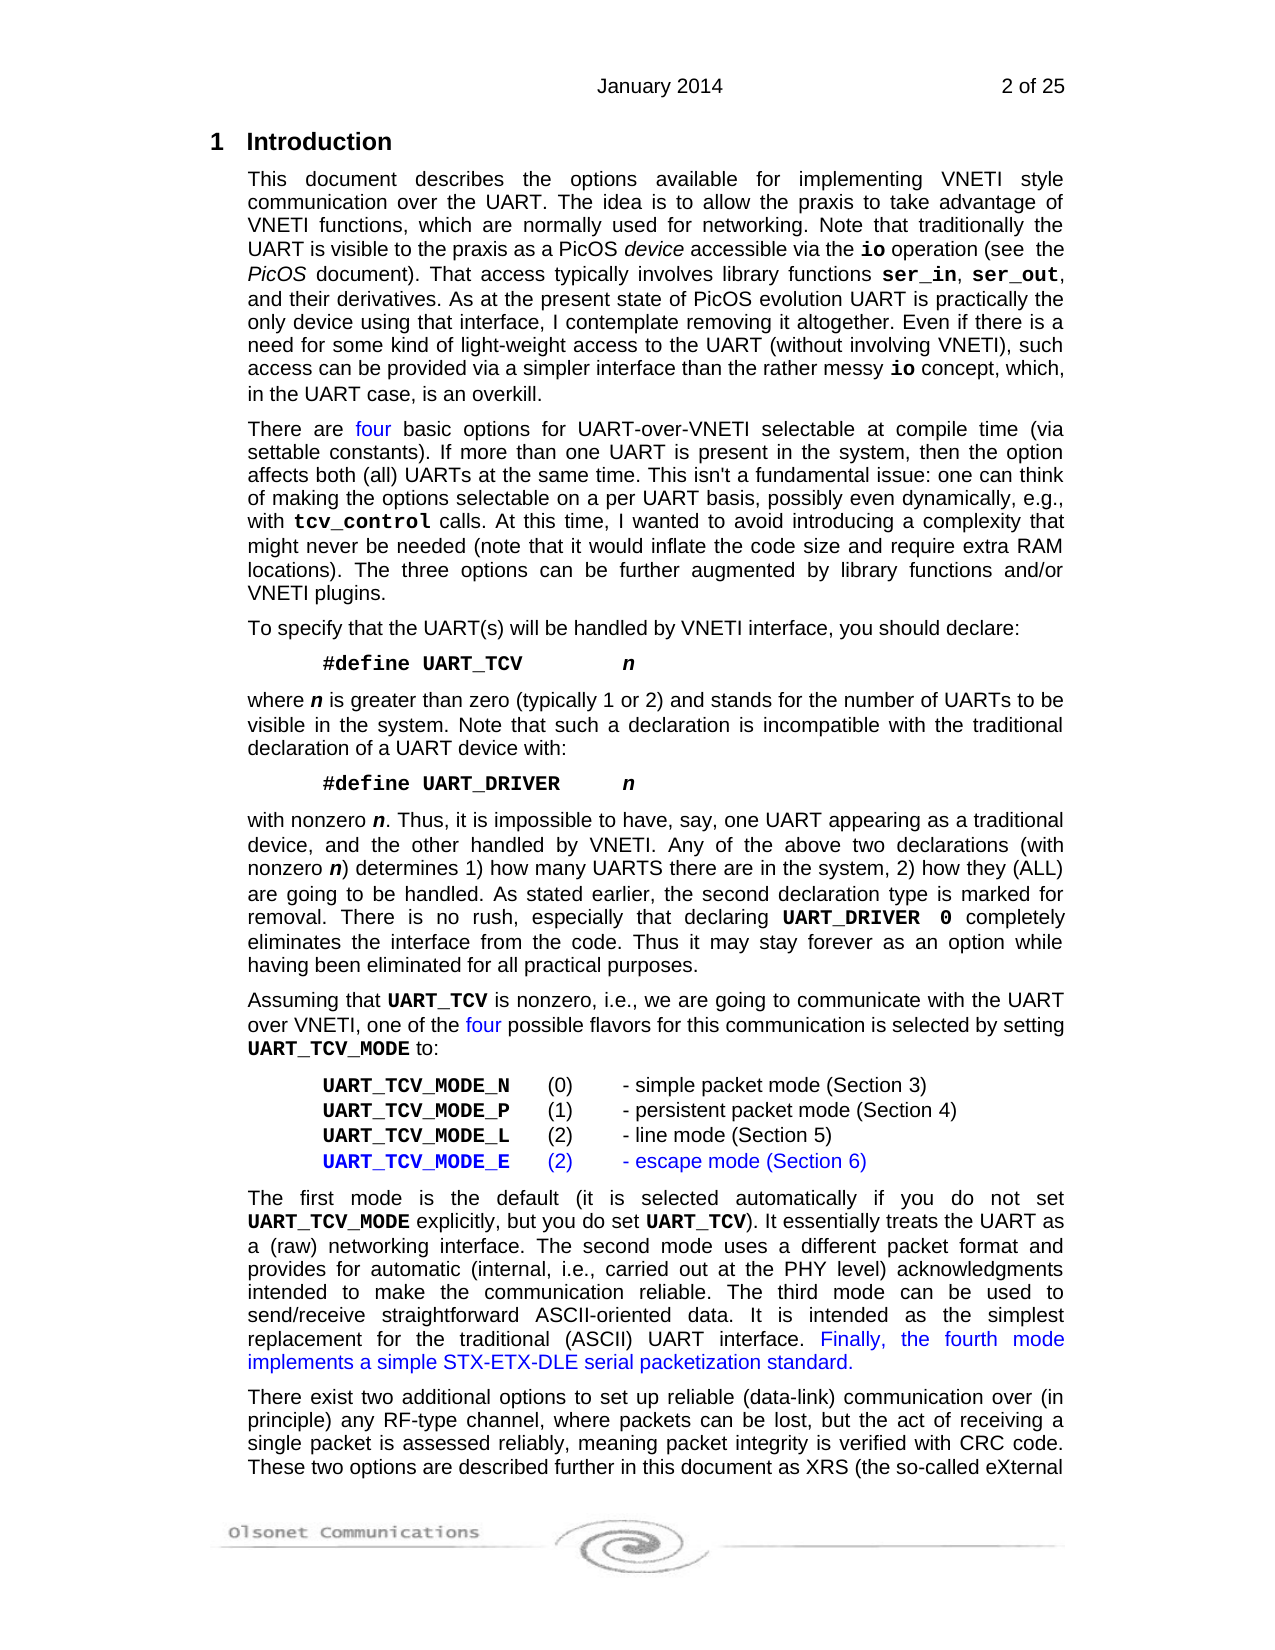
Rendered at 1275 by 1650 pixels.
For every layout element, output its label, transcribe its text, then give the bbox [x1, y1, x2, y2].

text Assuming that UART_TCV is nonzero, i.e., we are going to communicate with the UART over VNETI, one of the four possible flavors for this communication is selected by setting UART_TCV_MODE to: [247, 989, 1065, 1062]
text To specify that the UART(s) will be handled by VNETI interface, you should declare: [247, 617, 1065, 640]
text This document describes the options available for implementing VNETI style communication over the UART. The idea is to allow the praxis to take advantage of VNETI functions, which are normally used for networking. Note that traditionally the UART is visible to the praxis as a PicOS device accessible via the io operation (see the PicOS document). That access typically involves library functions ser_in, ser_out, and their derivatives. As at the present state of PicOS evolution UART is practically the only device using that interface, I contemplate removing it altogether. Even if there is a need for some kind of light-weight access to the UART (without involving VNETI), such access can be provided via a simpler interface than the rather messy io concept, which, in the UART case, is an overkill. [247, 167, 1065, 405]
text There exist two additional options to set up reliable (data-link) communication over (in principle) any RF-type channel, where packets can be lost, but the act of receiving a single packet is assessed reliably, meaning packet integrity is verified with CRC code. These two options are described further in this document as XRS (the so-called eXternal [247, 1386, 1065, 1478]
text #define UART_TCV n [247, 652, 1065, 677]
text where n is greater than zero (typically 1 or 2) and stands for the number of UARTs to be visible in the system. Note that such a declaration is incompatible with the traditional declaration of a UART device with: [247, 688, 1065, 760]
picture [210, 1504, 1065, 1596]
text There are four basic options for UART-over-VNETI selectable at compile time (via settable constants). If more than one UART is present in the system, then the option affects both (all) UARTs at the same time. This isn't a fundamental issue: one can think of making the options selectable on a per UART basis, possibly even dynamically, e.g., with tcv_control calls. At this time, I wanted to avoid introducing a complexity that might never be needed (note that it would inflate the code size and require extra RAM locations). The three options can be further augmented by library functions and/or VNETI plugins. [247, 417, 1065, 605]
text UART_TCV_MODE_P (1) - persistent packet mode (Section 4) [247, 1099, 1065, 1124]
text #define UART_DRIVER n [247, 772, 1065, 797]
text The first mode is the default (it is selected automatically if you do not set UART_TCV_MODE explicitly, but you do set UART_TCV). It essentially treats the UART as a (raw) networking interface. The second mode uses a different packet format and provides for automatic (internal, i.e., carried out at the PHY level) acknowledgments intended to make the communication reliable. The third mode can be used to send/receive straightforward ASCII-oriented data. It is intended as the simplest replacement for the traditional (ASCII) UART interface. Finally, the fourth mode implements a simple STX-ETX-DLE serial packetization standard. [247, 1186, 1065, 1374]
text UART_TCV_MODE_E (2) - escape mode (Section 6) [247, 1149, 1065, 1174]
subtitle Introduction [210, 128, 1065, 156]
text UART_TCV_MODE_L (2) - line mode (Section 5) [247, 1124, 1065, 1149]
text with nonzero n. Thus, it is impossible to have, say, one UART appearing as a traditional device, and the other handled by VNETI. Any of the above two declarations (with nonzero n) determines 1) how many UARTS there are in the system, 2) how they (ALL) are going to be handled. As stated earlier, the second declaration type is marked for removal. There is no rush, especially that declaring UART_DRIVER 0 completely eliminates the interface from the code. Thus it may stay forever as an option while having been eliminated for all practical purposes. [247, 809, 1065, 977]
text UART_TCV_MODE_N (0) - simple packet mode (Section 3) [247, 1074, 1065, 1099]
